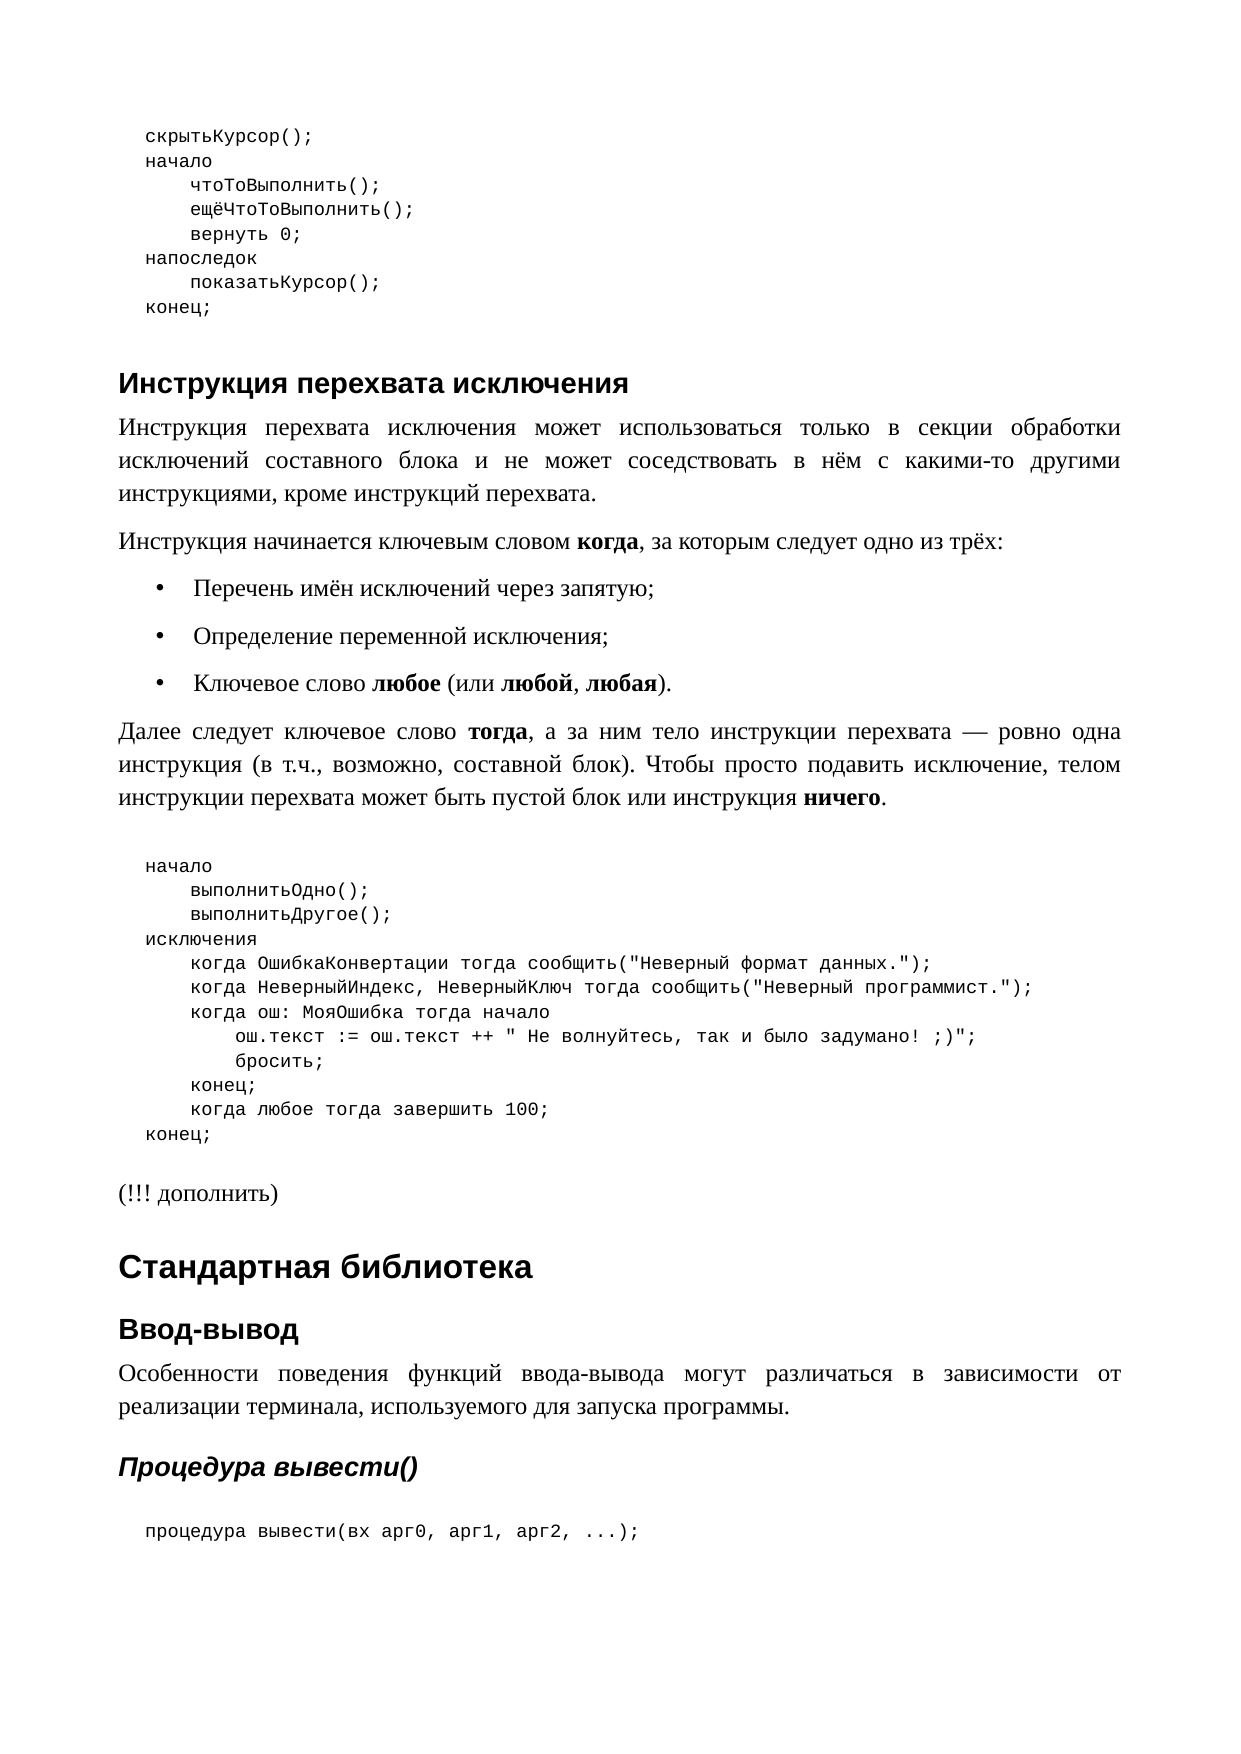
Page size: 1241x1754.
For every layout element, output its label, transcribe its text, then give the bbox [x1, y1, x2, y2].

text Далее следует ключевое слово тогда, а за ним тело инструкции перехвата — ровно одна инструкция (в т.ч., возможно, составной блок). Чтобы просто подавить исключение, телом инструкции перехвата может быть пустой блок или инструкция ничего. [118, 716, 1122, 811]
text Особенности поведения функций ввода-вывода могут различаться в зависимости от реализации терминала, используемого для запуска программы. [118, 1358, 1122, 1420]
text конец; [136, 1067, 1104, 1091]
text Инструкция начинается ключевым словом когда, за которым следует одно из трёх: [118, 526, 1122, 554]
text процедура вывести(вх арг0, арг1, арг2, ...); [136, 1513, 1104, 1552]
text когда любое тогда завершить 100; конец; [136, 1091, 1104, 1154]
subtitle Стандартная библиотека [118, 1247, 1122, 1285]
subtitle Ввод-вывод [118, 1312, 1122, 1346]
text вернуть 0; напоследок показатьКурсор(); конец; [136, 216, 1104, 328]
list Ключевое слово любое (или любой, любая). [156, 668, 1122, 697]
text ош.текст := ош.текст ++ " Не волнуйтесь, так и было задумано! ;)"; [136, 1018, 1104, 1042]
text (!!! дополнить) [118, 1178, 1122, 1207]
text Инструкция перехвата исключения может использоваться только в секции обработки исключений составного блока и не может соседствовать в нём с какими-то другими инструкциями, кроме инструкций перехвата. [118, 412, 1122, 507]
subtitle Инструкция перехвата исключения [118, 366, 1122, 399]
list Определение переменной исключения; [156, 621, 1122, 650]
text начало выполнитьОдно(); выполнитьДругое(); исключения когда ОшибкаКонвертации тогда сообщить("Неверный формат данных."); когда НеверныйИндекс, НеверныйКлюч тогда сообщить("Неверный программист."); когда ош: МояОшибка тогда начало [136, 847, 1104, 1018]
list Перечень имён исключений через запятую; [156, 573, 1122, 602]
text бросить; [136, 1042, 1104, 1067]
text скрытьКурсор(); начало чтоТоВыполнить(); ещёЧтоТоВыполнить(); [136, 118, 1104, 216]
subtitle Процедура вывести() [118, 1451, 1122, 1483]
